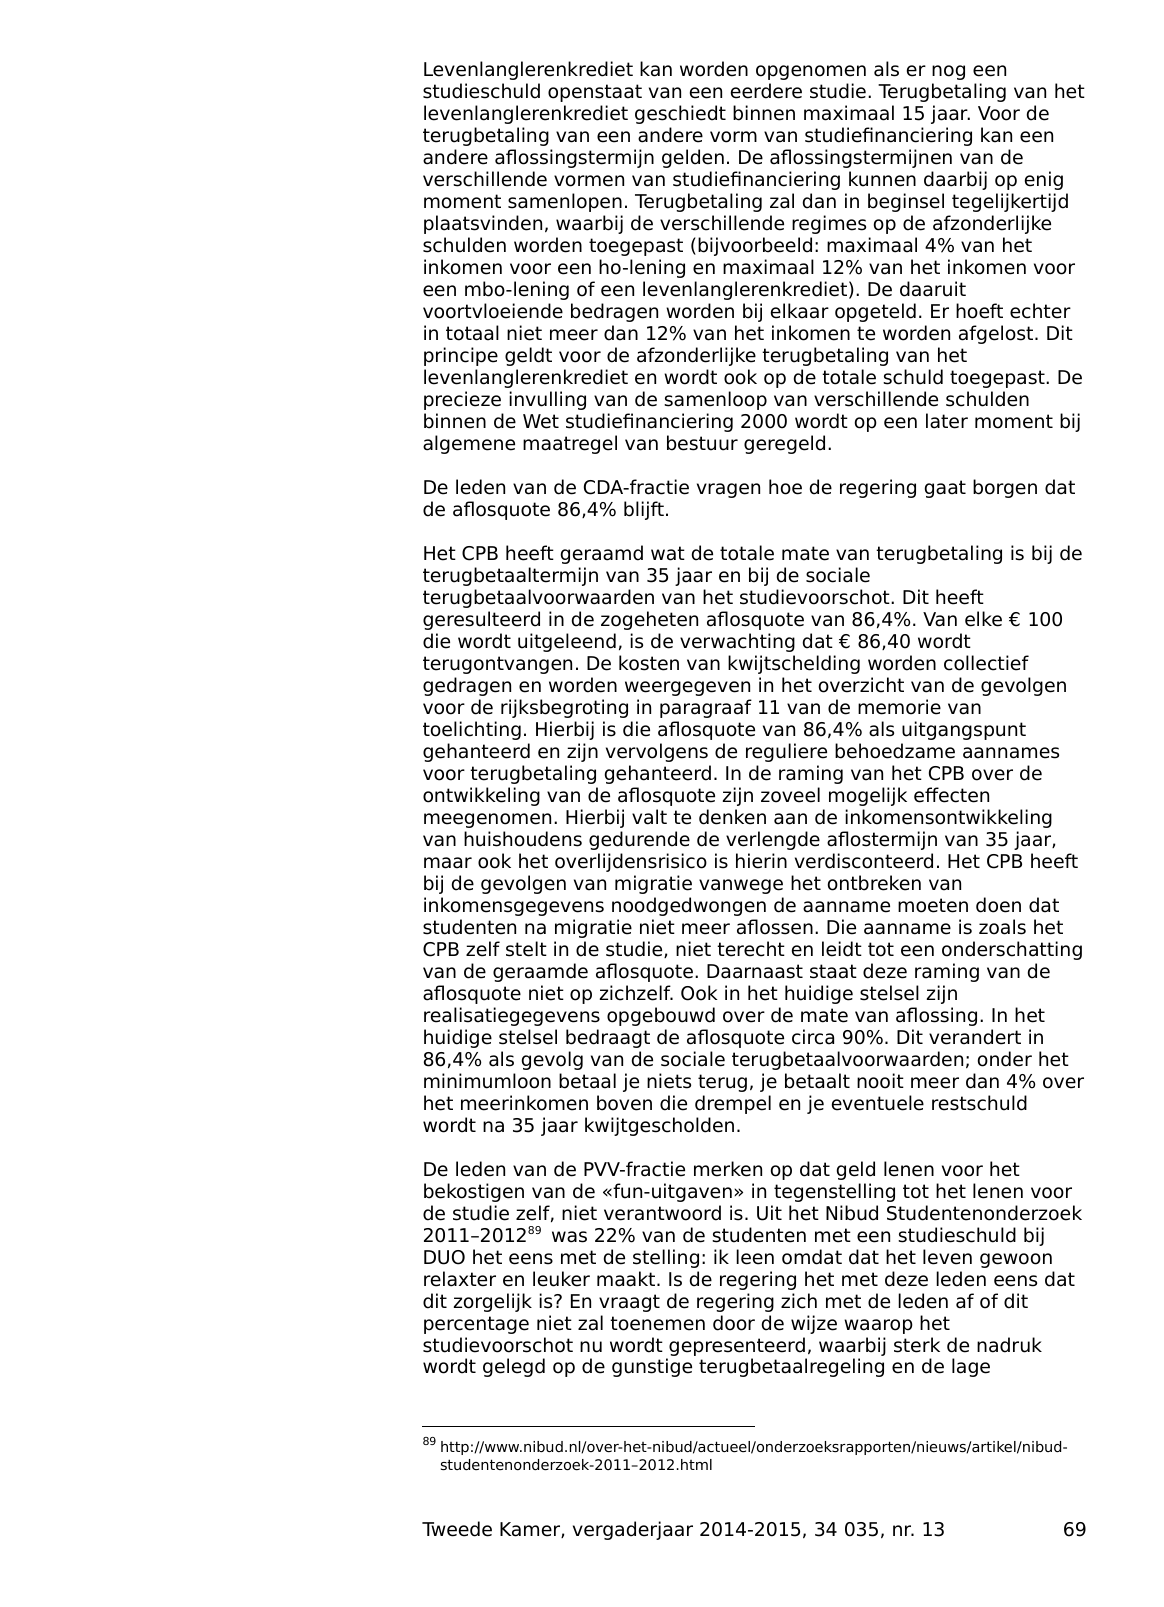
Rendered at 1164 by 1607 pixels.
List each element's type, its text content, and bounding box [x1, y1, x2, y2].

text Het CPB heeft geraamd wat de totale mate van terugbetaling is bij de terugbetaaltermijn van 35 jaar en bij de sociale terugbetaalvoorwaarden van het studievoorschot. Dit heeft geresulteerd in de zogeheten aflosquote van 86,4%. Van elke € 100 die wordt uitgeleend, is de verwachting dat € 86,40 wordt terugontvangen. De kosten van kwijtschelding worden collectief gedragen en worden weergegeven in het overzicht van de gevolgen voor de rijksbegroting in paragraaf 11 van de memorie van toelichting. Hierbij is die aflosquote van 86,4% als uitgangspunt gehanteerd en zijn vervolgens de reguliere behoedzame aannames voor terugbetaling gehanteerd. In de raming van het CPB over de ontwikkeling van de aflosquote zijn zoveel mogelijk effecten meegenomen. Hierbij valt te denken aan de inkomensontwikkeling van huishoudens gedurende de verlengde aflostermijn van 35 jaar, maar ook het overlijdensrisico is hierin verdisconteerd. Het CPB heeft bij de gevolgen van migratie vanwege het ontbreken van inkomensgegevens noodgedwongen de aanname moeten doen dat studenten na migratie niet meer aflossen. Die aanname is zoals het CPB zelf stelt in de studie, niet terecht en leidt tot een onderschatting van de geraamde aflosquote. Daarnaast staat deze raming van de aflosquote niet op zichzelf. Ook in het huidige stelsel zijn realisatiegegevens opgebouwd over de mate van aflossing. In het huidige stelsel bedraagt de aflosquote circa 90%. Dit verandert in 86,4% als gevolg van de sociale terugbetaalvoorwaarden; onder het minimumloon betaal je niets terug, je betaalt nooit meer dan 4% over het meerinkomen boven die drempel en je eventuele restschuld wordt na 35 jaar kwijtgescholden. [422, 543, 1087, 1136]
text De leden van de CDA-fractie vragen hoe de regering gaat borgen dat de aflosquote 86,4% blijft. [422, 477, 1087, 521]
text http://www.nibud.nl/over-het-nibud/actueel/onderzoeksrapporten/nieuws/artikel/nibud-studentenonderzoek-2011–2012.html [422, 1435, 1087, 1474]
text Levenlanglerenkrediet kan worden opgenomen als er nog een studieschuld openstaat van een eerdere studie. Terugbetaling van het levenlanglerenkrediet geschiedt binnen maximaal 15 jaar. Voor de terugbetaling van een andere vorm van studiefinanciering kan een andere aflossingstermijn gelden. De aflossingstermijnen van de verschillende vormen van studiefinanciering kunnen daarbij op enig moment samenlopen. Terugbetaling zal dan in beginsel tegelijkertijd plaatsvinden, waarbij de verschillende regimes op de afzonderlijke schulden worden toegepast (bijvoorbeeld: maximaal 4% van het inkomen voor een ho-lening en maximaal 12% van het inkomen voor een mbo-lening of een levenlanglerenkrediet). De daaruit voortvloeiende bedragen worden bij elkaar opgeteld. Er hoeft echter in totaal niet meer dan 12% van het inkomen te worden afgelost. Dit principe geldt voor de afzonderlijke terugbetaling van het levenlanglerenkrediet en wordt ook op de totale schuld toegepast. De precieze invulling van de samenloop van verschillende schulden binnen de Wet studiefinanciering 2000 wordt op een later moment bij algemene maatregel van bestuur geregeld. [422, 59, 1087, 455]
text De leden van de PVV-fractie merken op dat geld lenen voor het bekostigen van de «fun-uitgaven» in tegenstelling tot het lenen voor de studie zelf, niet verantwoord is. Uit het Nibud Studentenonderzoek 2011–2012 was 22% van de studenten met een studieschuld bij DUO het eens met de stelling: ik leen omdat dat het leven gewoon relaxter en leuker maakt. Is de regering het met deze leden eens dat dit zorgelijk is? En vraagt de regering zich met de leden af of dit percentage niet zal toenemen door de wijze waarop het studievoorschot nu wordt gepresenteerd, waarbij sterk de nadruk wordt gelegd op de gunstige terugbetaalregeling en de lage [422, 1159, 1087, 1378]
